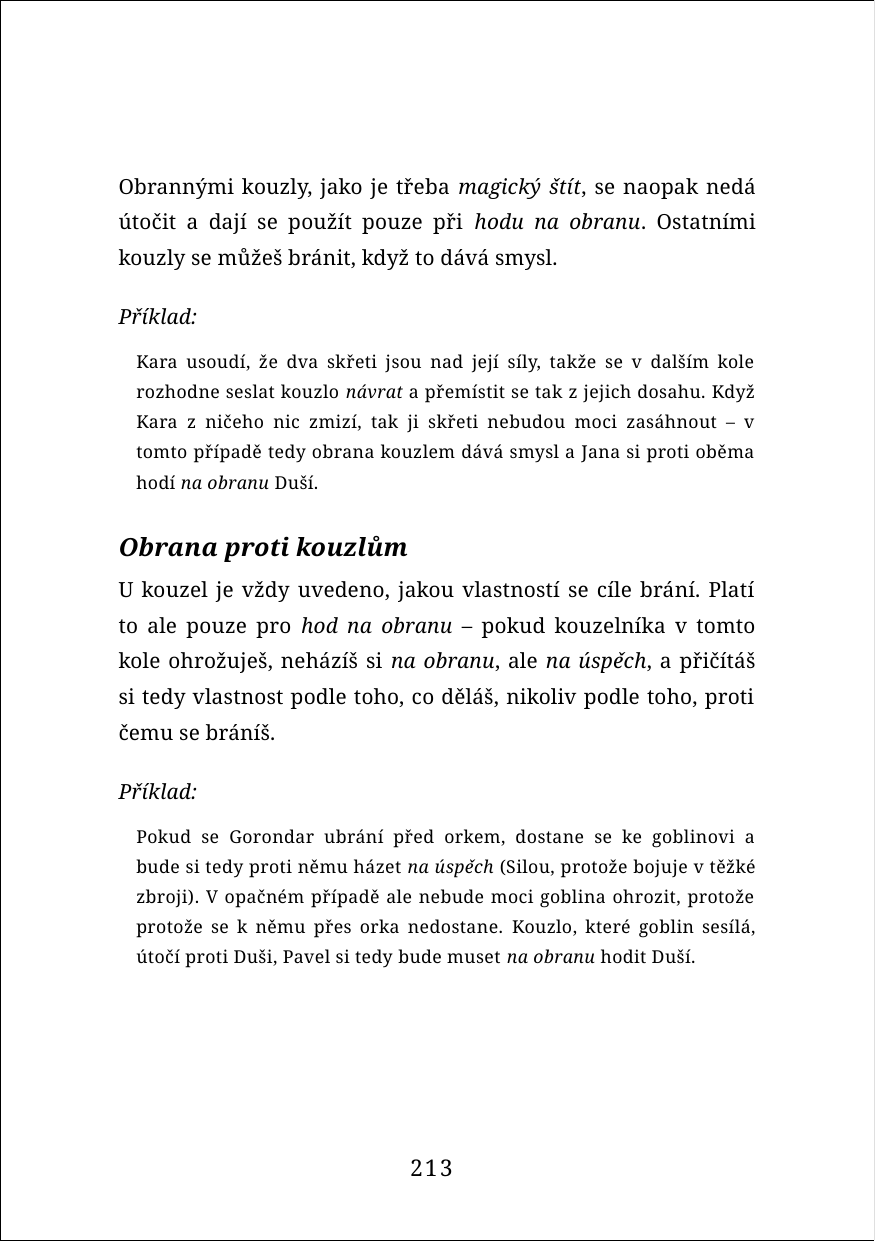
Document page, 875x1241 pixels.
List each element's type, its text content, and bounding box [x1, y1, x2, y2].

text Obrannými kouzly, jako je třeba magický štít, se naopak nedá útočit a dají se použít pouze při hodu na obranu. Ostatními kouzly se můžeš bránit, když to dává smysl. [118, 172, 756, 271]
text U kouzel je vždy uvedeno, jakou vlastností se cíle brání. Platí to ale pouze pro hod na obranu – pokud kouzelníka v tomto kole ohrožuješ, neházíš si na obranu, ale na úspěch, a přičítáš si tedy vlastnost podle toho, co děláš, nikoliv podle toho, proti čemu se bráníš. [118, 576, 756, 746]
subtitle Obrana proti kouzlům [118, 530, 756, 564]
text Pokud se Gorondar ubrání před orkem, dostane se ke goblinovi a bude si tedy proti němu házet na úspěch (Silou, protože bojuje v těžké zbroji). V opačném případě ale nebude moci goblina ohrozit, protože protože se k němu přes orka nedostane. Kouzlo, které goblin sesílá, útočí proti Duši, Pavel si tedy bude muset na obranu hodit Duší. [136, 824, 756, 969]
text Kara usoudí, že dva skřeti jsou nad její síly, takže se v dalším kole rozhodne seslat kouzlo návrat a přemístit se tak z jejich dosahu. Když Kara z ničeho nic zmizí, tak ji skřeti nebudou moci zasáhnout – v tomto případě tedy obrana kouzlem dává smysl a Jana si proti oběma hodí na obranu Duší. [136, 349, 756, 494]
text Příklad: [118, 777, 756, 805]
text Příklad: [118, 302, 756, 330]
